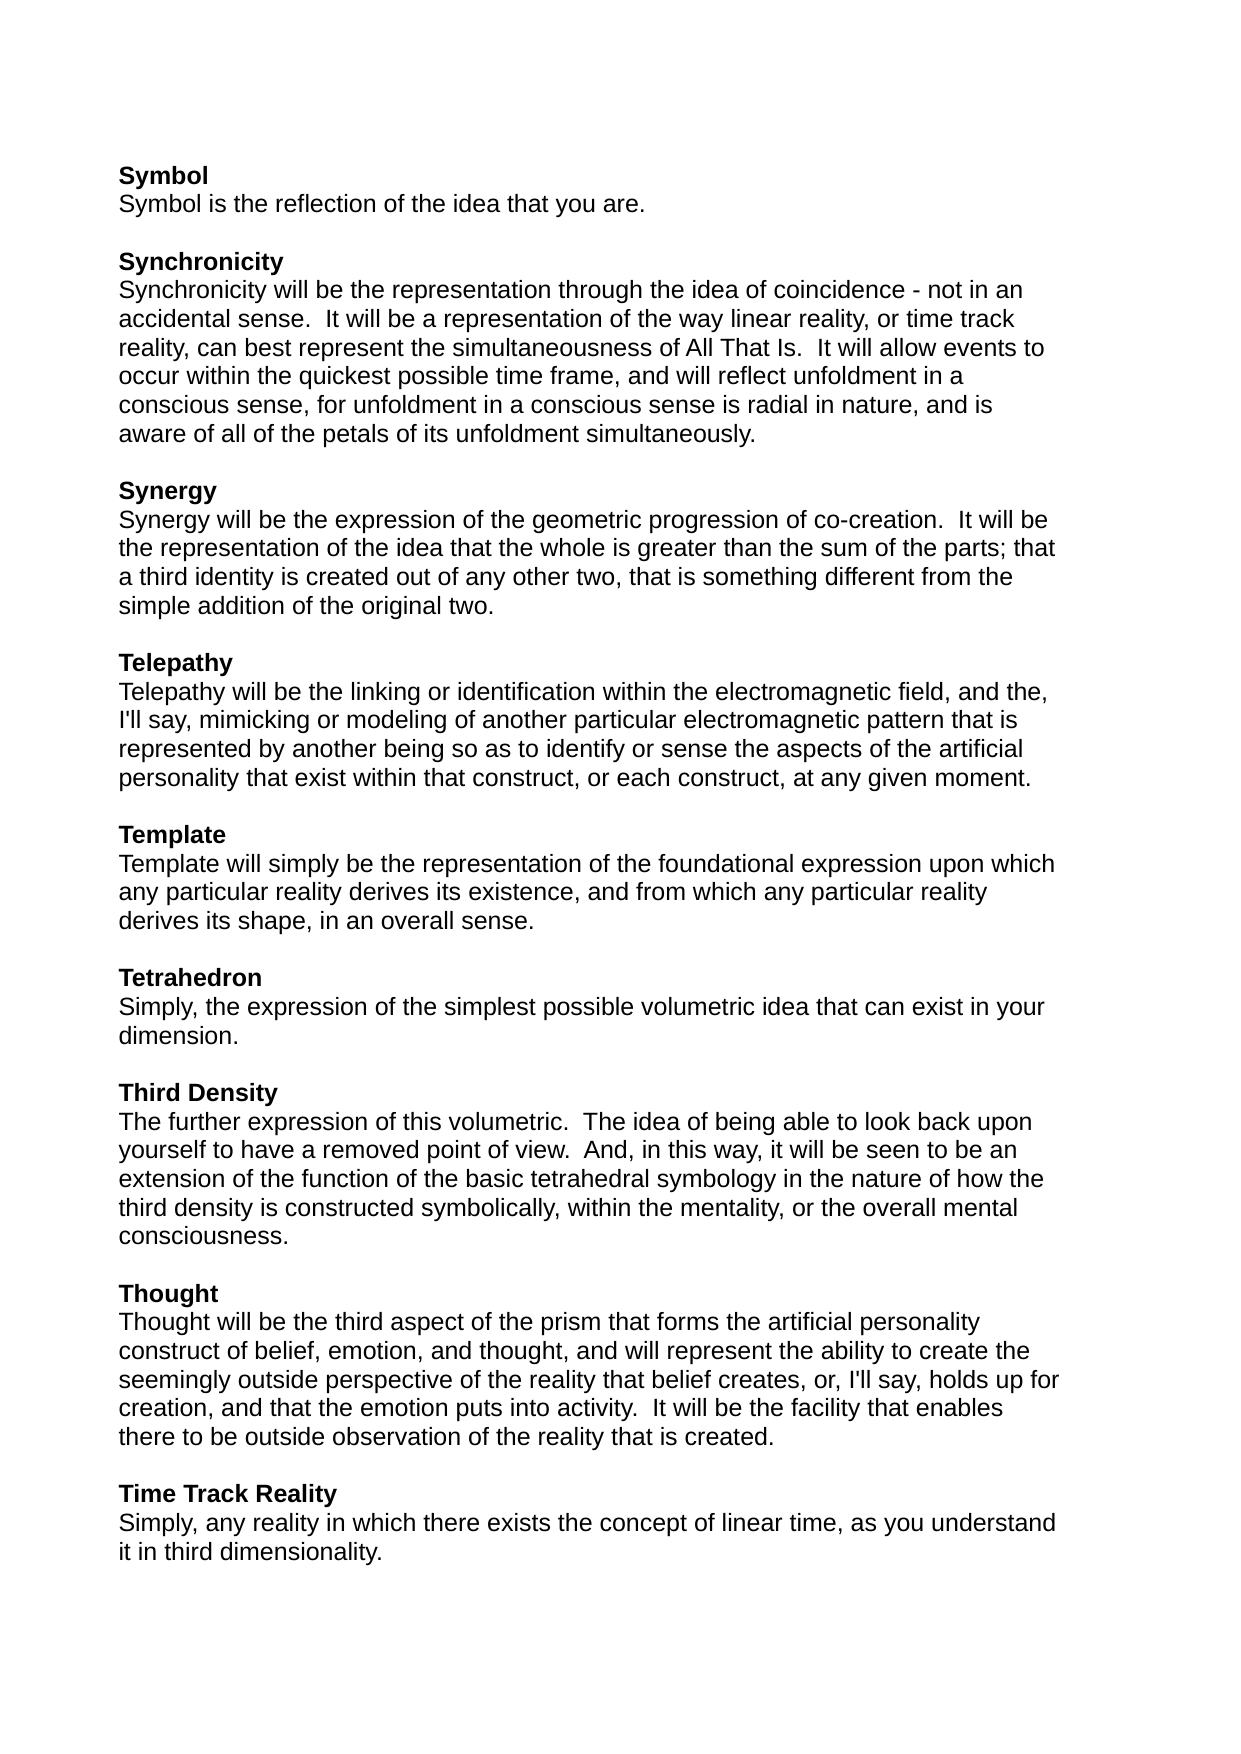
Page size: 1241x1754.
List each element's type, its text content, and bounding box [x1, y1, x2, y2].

text reality, can best represent the simultaneousness of All That Is. It will allow events to [118, 333, 1240, 362]
text extension of the function of the basic tetrahedral symbology in the nature of how the [118, 1164, 1240, 1193]
text creation, and that the emotion puts into activity. It will be the facility that enables [118, 1394, 1240, 1422]
text the representation of the idea that the whole is greater than the sum of the parts; that [118, 534, 1240, 562]
text occur within the quickest possible time frame, and will reflect unfoldment in a [118, 362, 1240, 391]
text construct of belief, emotion, and thought, and will represent the ability to create the [118, 1336, 1240, 1365]
text Telepathy will be the linking or identification within the electromagnetic field, and the, [118, 677, 1240, 706]
text Third Density [118, 1078, 1240, 1107]
text represented by another being so as to identify or sense the aspects of the artificial [118, 734, 1240, 763]
text Symbol is the reflection of the idea that you are. [118, 190, 1240, 218]
text The further expression of this volumetric. The idea of being able to look back upon [118, 1107, 1240, 1136]
text Simply, any reality in which there exists the concept of linear time, as you understand [118, 1508, 1240, 1537]
text aware of all of the petals of its unfoldment simultaneously. [118, 419, 1240, 448]
text any particular reality derives its existence, and from which any particular reality [118, 878, 1240, 906]
text dimension. [118, 1021, 1240, 1050]
text yourself to have a removed point of view. And, in this way, it will be seen to be an [118, 1136, 1240, 1164]
text third density is constructed symbolically, within the mentality, or the overall mental [118, 1193, 1240, 1222]
text conscious sense, for unfoldment in a conscious sense is radial in nature, and is [118, 391, 1240, 419]
text Synchronicity [118, 247, 1240, 276]
text Symbol [118, 161, 1240, 190]
text Template [118, 821, 1240, 849]
text a third identity is created out of any other two, that is something different from the [118, 562, 1240, 591]
text accidental sense. It will be a representation of the way linear reality, or time track [118, 304, 1240, 333]
text I'll say, mimicking or modeling of another particular electromagnetic pattern that is [118, 706, 1240, 734]
text Thought will be the third aspect of the prism that forms the artificial personality [118, 1308, 1240, 1336]
text Synergy [118, 477, 1240, 505]
text simple addition of the original two. [118, 591, 1240, 620]
text Time Track Reality [118, 1480, 1240, 1508]
text Thought [118, 1279, 1240, 1308]
text Tetrahedron [118, 964, 1240, 992]
text seemingly outside perspective of the reality that belief creates, or, I'll say, holds up for [118, 1365, 1240, 1394]
text personality that exist within that construct, or each construct, at any given moment. [118, 763, 1240, 792]
text Synchronicity will be the representation through the idea of coincidence - not in an [118, 276, 1240, 304]
text consciousness. [118, 1222, 1240, 1250]
text Simply, the expression of the simplest possible volumetric idea that can exist in your [118, 992, 1240, 1021]
text derives its shape, in an overall sense. [118, 906, 1240, 935]
text there to be outside observation of the reality that is created. [118, 1422, 1240, 1451]
text Template will simply be the representation of the foundational expression upon which [118, 849, 1240, 878]
text Telepathy [118, 648, 1240, 677]
text Synergy will be the expression of the geometric progression of co-creation. It will be [118, 505, 1240, 534]
text it in third dimensionality. [118, 1537, 1240, 1566]
